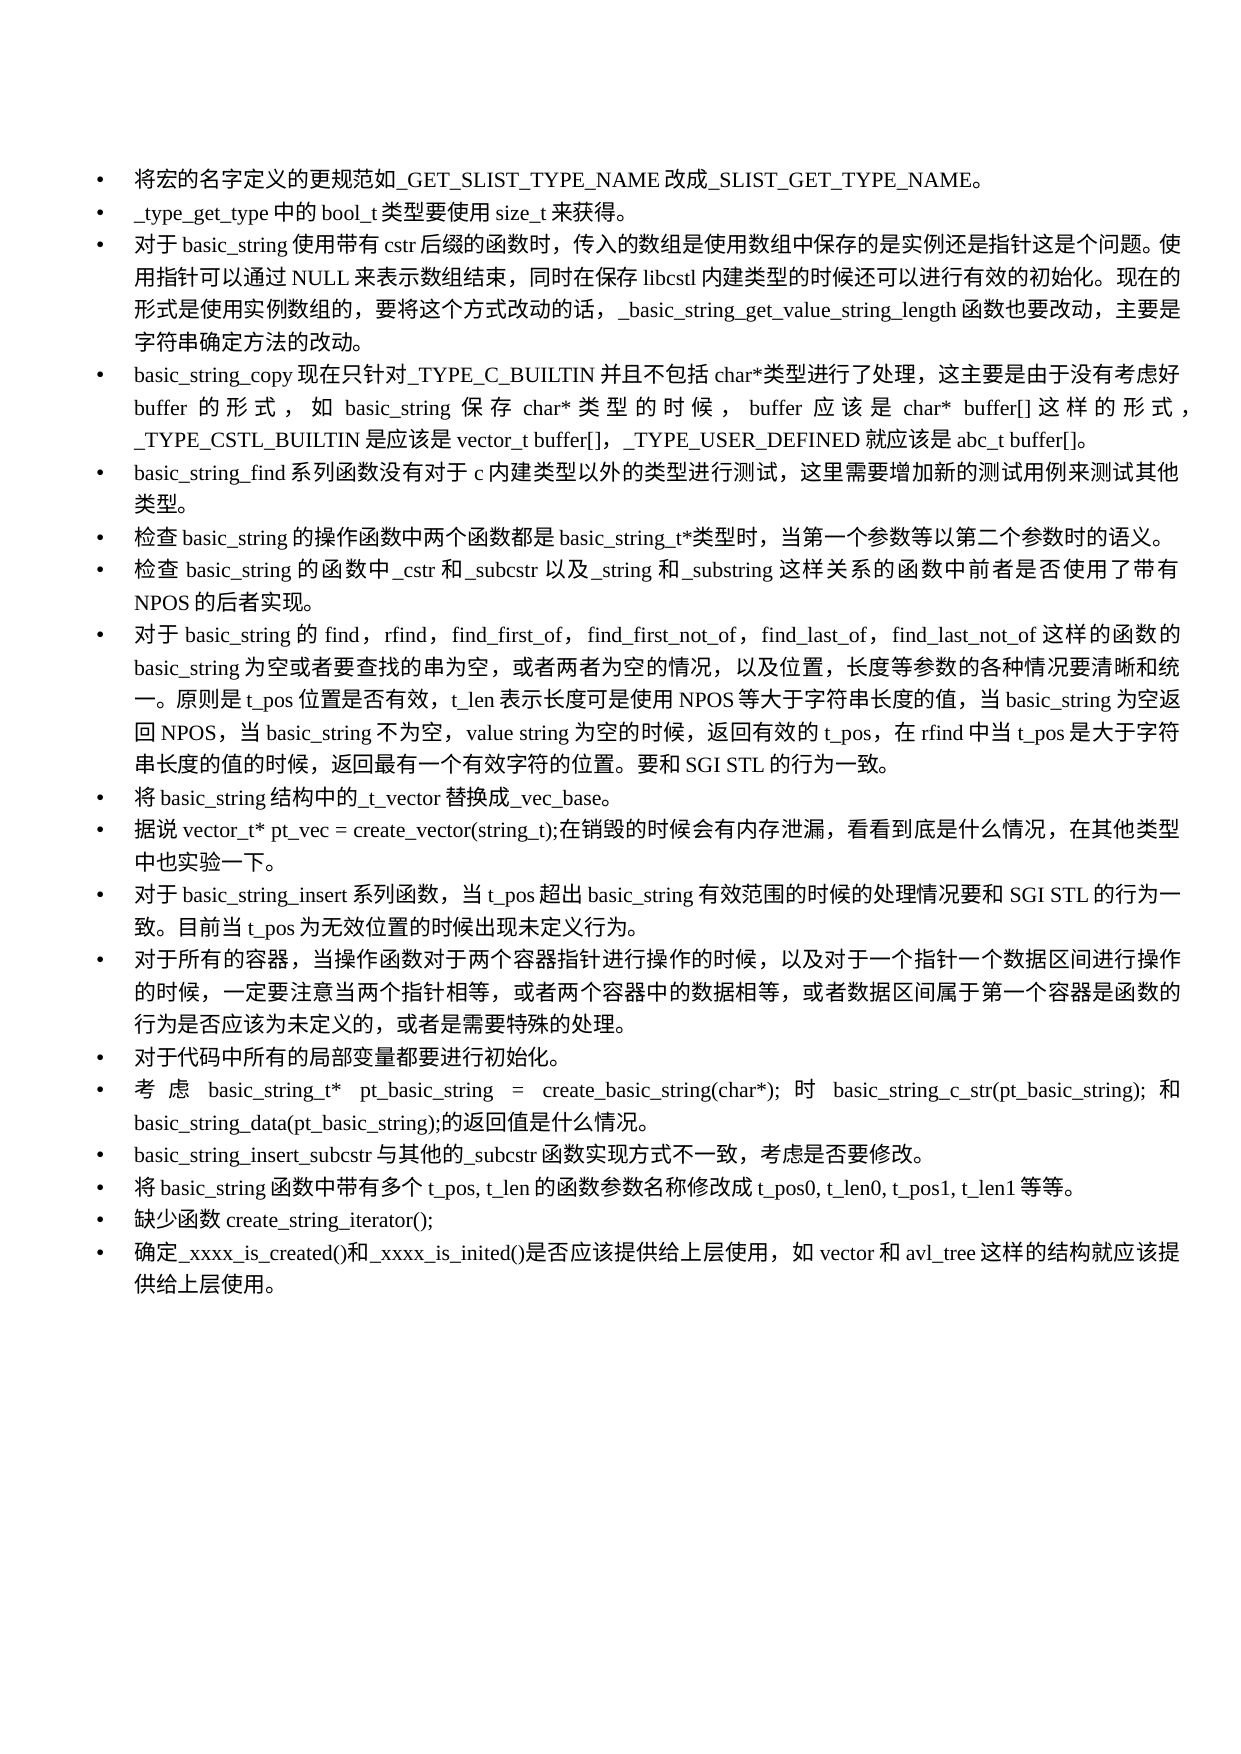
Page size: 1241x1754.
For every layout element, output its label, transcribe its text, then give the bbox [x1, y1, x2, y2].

list 缺少函数create_string_iterator(); [96, 1202, 1181, 1234]
list _type_get_type中的bool_t类型要使用size_t来获得。 [96, 194, 1181, 227]
list 对于basic_string使用带有cstr后缀的函数时，传入的数组是使用数组中保存的是实例还是指针这是个问题。使用指针可以通过NULL来表示数组结束，同时在保存libcstl内建类型的时候还可以进行有效的初始化。现在的形式是使用实例数组的，要将这个方式改动的话，_basic_string_get_value_string_length函数也要改动，主要是字符串确定方法的改动。 [96, 227, 1181, 357]
list 对于所有的容器，当操作函数对于两个容器指针进行操作的时候，以及对于一个指针一个数据区间进行操作的时候，一定要注意当两个指针相等，或者两个容器中的数据相等，或者数据区间属于第一个容器是函数的行为是否应该为未定义的，或者是需要特殊的处理。 [96, 942, 1181, 1039]
list 考虑basic_string_t* pt_basic_string = create_basic_string(char*);时basic_string_c_str(pt_basic_string);和basic_string_data(pt_basic_string);的返回值是什么情况。 [96, 1072, 1181, 1137]
list 检查basic_string的函数中_cstr和_subcstr以及_string和_substring这样关系的函数中前者是否使用了带有NPOS的后者实现。 [96, 552, 1181, 617]
list 对于basic_string的find，rfind，find_first_of，find_first_not_of，find_last_of，find_last_not_of这样的函数的basic_string为空或者要查找的串为空，或者两者为空的情况，以及位置，长度等参数的各种情况要清晰和统一。原则是t_pos位置是否有效，t_len表示长度可是使用NPOS等大于字符串长度的值，当basic_string为空返回NPOS，当basic_string不为空，value string为空的时候，返回有效的t_pos，在rfind中当t_pos是大于字符串长度的值的时候，返回最有一个有效字符的位置。要和SGI STL的行为一致。 [96, 617, 1181, 779]
list basic_string_insert_subcstr与其他的_subcstr函数实现方式不一致，考虑是否要修改。 [96, 1137, 1181, 1169]
list 确定_xxxx_is_created()和_xxxx_is_inited()是否应该提供给上层使用，如vector和avl_tree这样的结构就应该提供给上层使用。 [96, 1234, 1181, 1299]
list 对于代码中所有的局部变量都要进行初始化。 [96, 1039, 1181, 1072]
list basic_string_copy现在只针对_TYPE_C_BUILTIN并且不包括char*类型进行了处理，这主要是由于没有考虑好buffer的形式，如basic_string保存char*类型的时候，buffer应该是char* buffer[]这样的形式，_TYPE_CSTL_BUILTIN是应该是vector_t buffer[]，_TYPE_USER_DEFINED就应该是abc_t buffer[]。 [96, 357, 1181, 454]
list 据说vector_t* pt_vec = create_vector(string_t);在销毁的时候会有内存泄漏，看看到底是什么情况，在其他类型中也实验一下。 [96, 812, 1181, 877]
list 将basic_string结构中的_t_vector替换成_vec_base。 [96, 779, 1181, 812]
list 检查basic_string的操作函数中两个函数都是basic_string_t*类型时，当第一个参数等以第二个参数时的语义。 [96, 519, 1181, 552]
list 将basic_string函数中带有多个t_pos, t_len的函数参数名称修改成t_pos0, t_len0, t_pos1, t_len1等等。 [96, 1169, 1181, 1202]
list 对于basic_string_insert系列函数，当t_pos超出basic_string有效范围的时候的处理情况要和SGI STL的行为一致。目前当t_pos为无效位置的时候出现未定义行为。 [96, 877, 1181, 942]
list basic_string_find系列函数没有对于c内建类型以外的类型进行测试，这里需要增加新的测试用例来测试其他类型。 [96, 454, 1181, 519]
list 将宏的名字定义的更规范如_GET_SLIST_TYPE_NAME改成_SLIST_GET_TYPE_NAME。 [96, 162, 1181, 194]
